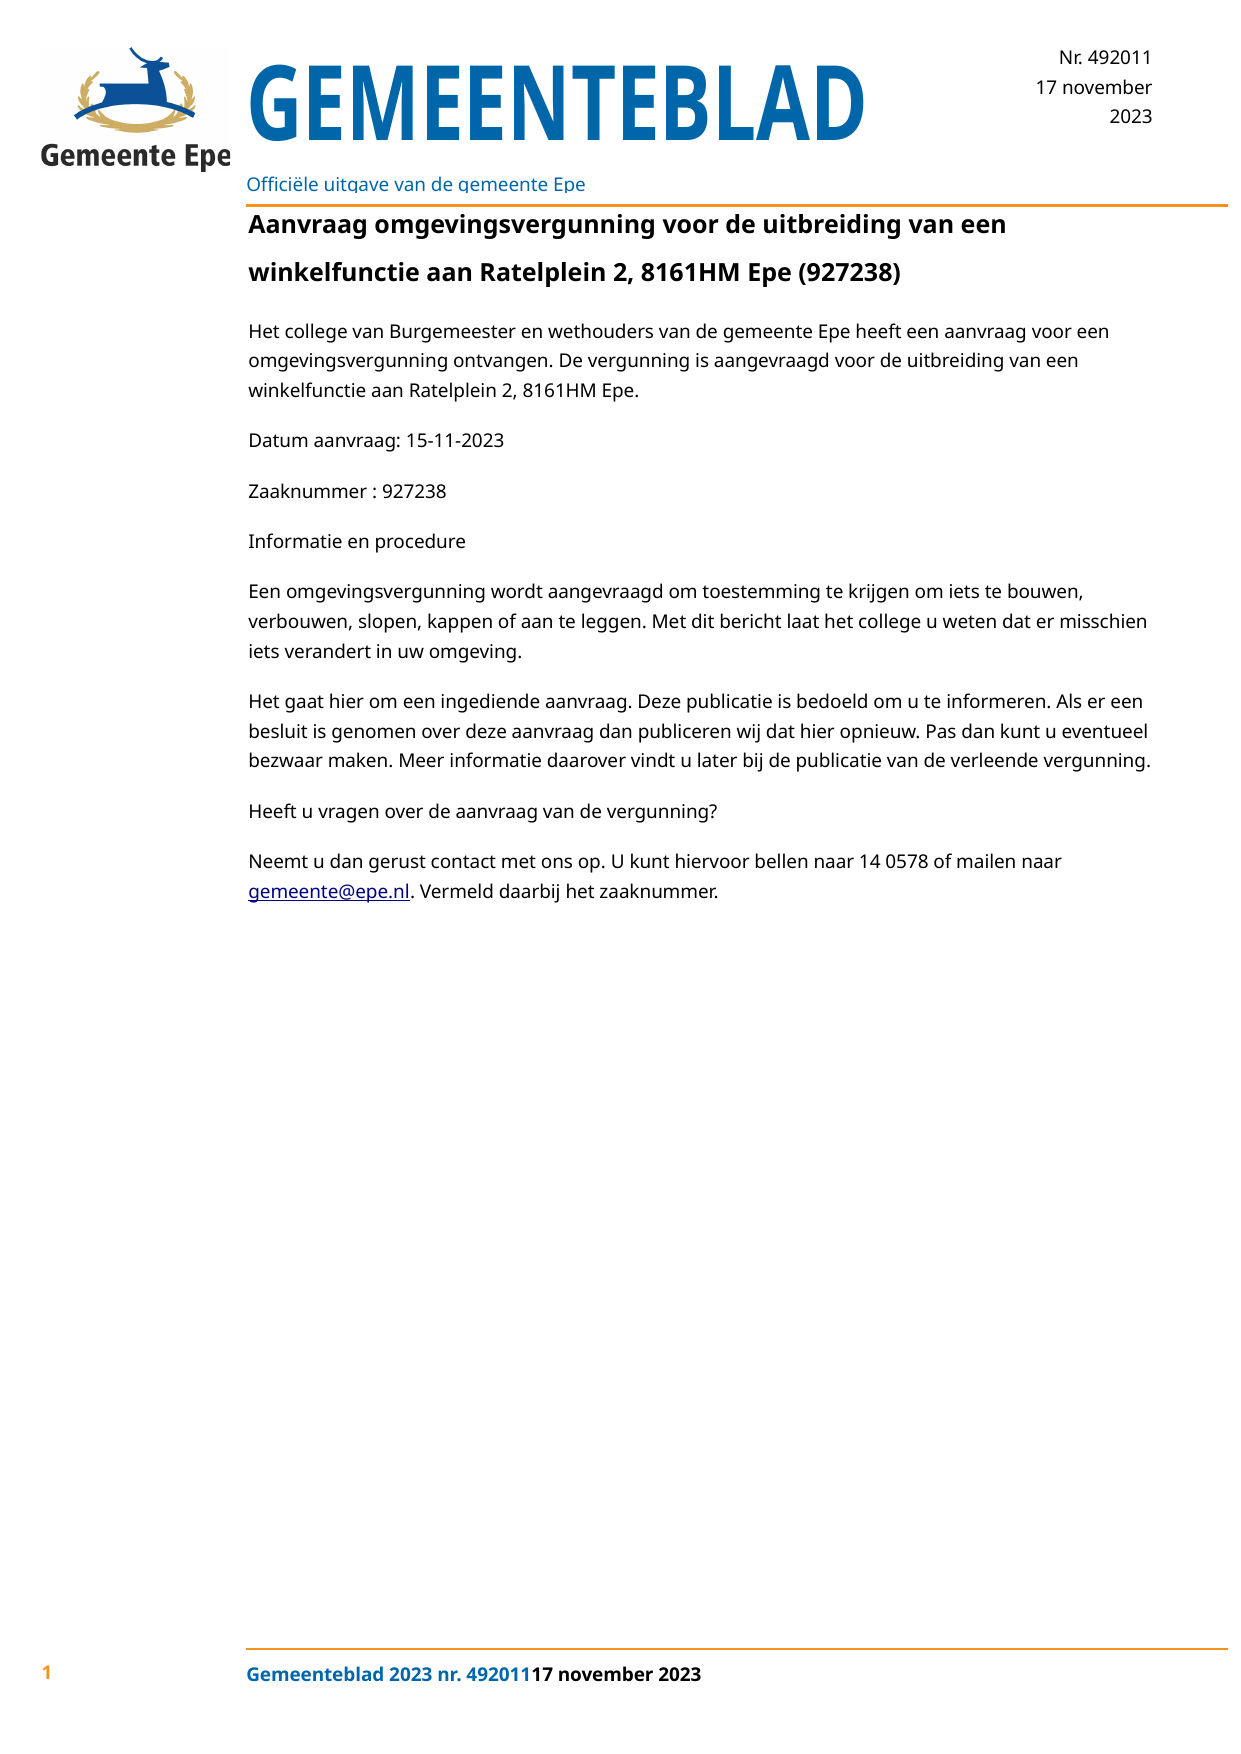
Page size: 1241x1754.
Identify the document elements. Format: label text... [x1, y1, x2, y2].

text Aanvraag omgevingsvergunning voor de uitbreiding van een winkelfunctie aan Ratelplein 2, 8161HM Epe (927238) [248, 207, 1152, 288]
text Zaaknummer : 927238 [248, 478, 1152, 504]
text Het college van Burgemeester en wethouders van de gemeente Epe heeft een aanvraag voor een omgevingsvergunning ontvangen. De vergunning is aangevraagd voor de uitbreiding van een winkelfunctie aan Ratelplein 2, 8161HM Epe. [248, 318, 1152, 403]
picture [41, 47, 231, 172]
text Datum aanvraag: 15-11-2023 [248, 427, 1152, 453]
text Informatie en procedure [248, 528, 1152, 554]
text Neemt u dan gerust contact met ons op. U kunt hiervoor bellen naar 14 0578 of mailen naar gemeente@epe.nl. Vermeld daarbij het zaaknummer. [248, 848, 1152, 904]
text Het gaat hier om een ingediende aanvraag. Deze publicatie is bedoeld om u te informeren. Als er een besluit is genomen over deze aanvraag dan publiceren wij dat hier opnieuw. Pas dan kunt u eventueel bezwaar maken. Meer informatie daarover vindt u later bij de publicatie van de verleende vergunning. [248, 688, 1152, 773]
text Heeft u vragen over de aanvraag van de vergunning? [248, 798, 1152, 824]
text Een omgevingsvergunning wordt aangevraagd om toestemming te krijgen om iets te bouwen, verbouwen, slopen, kappen of aan te leggen. Met dit bericht laat het college u weten dat er misschien iets verandert in uw omgeving. [248, 579, 1152, 664]
